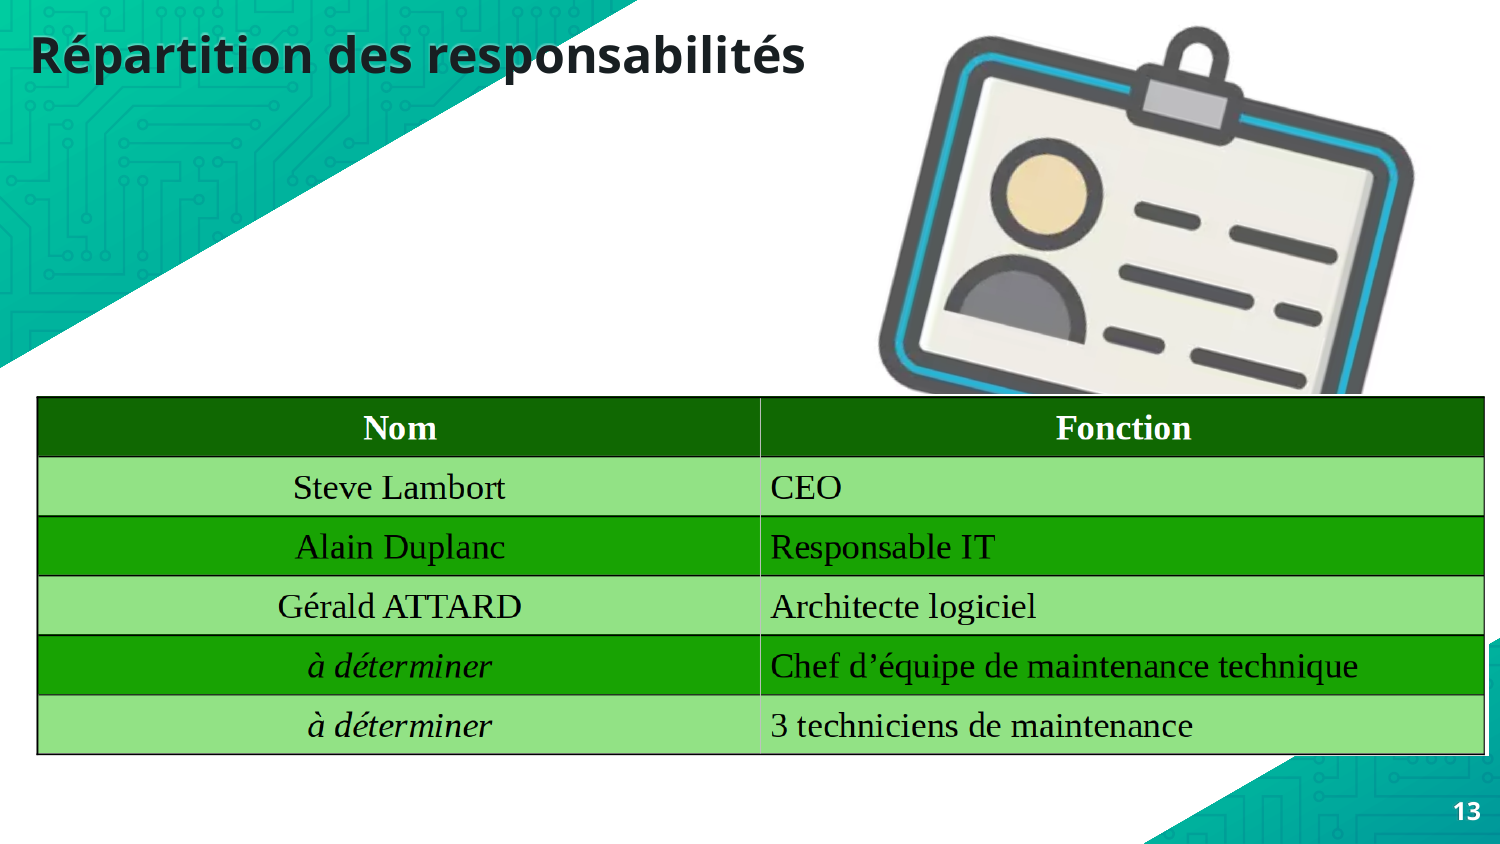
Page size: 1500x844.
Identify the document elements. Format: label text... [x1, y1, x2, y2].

picture [35, 0, 1489, 756]
slide_number [1391, 779, 1482, 844]
title Répartition des responsabilités [29, 29, 940, 88]
